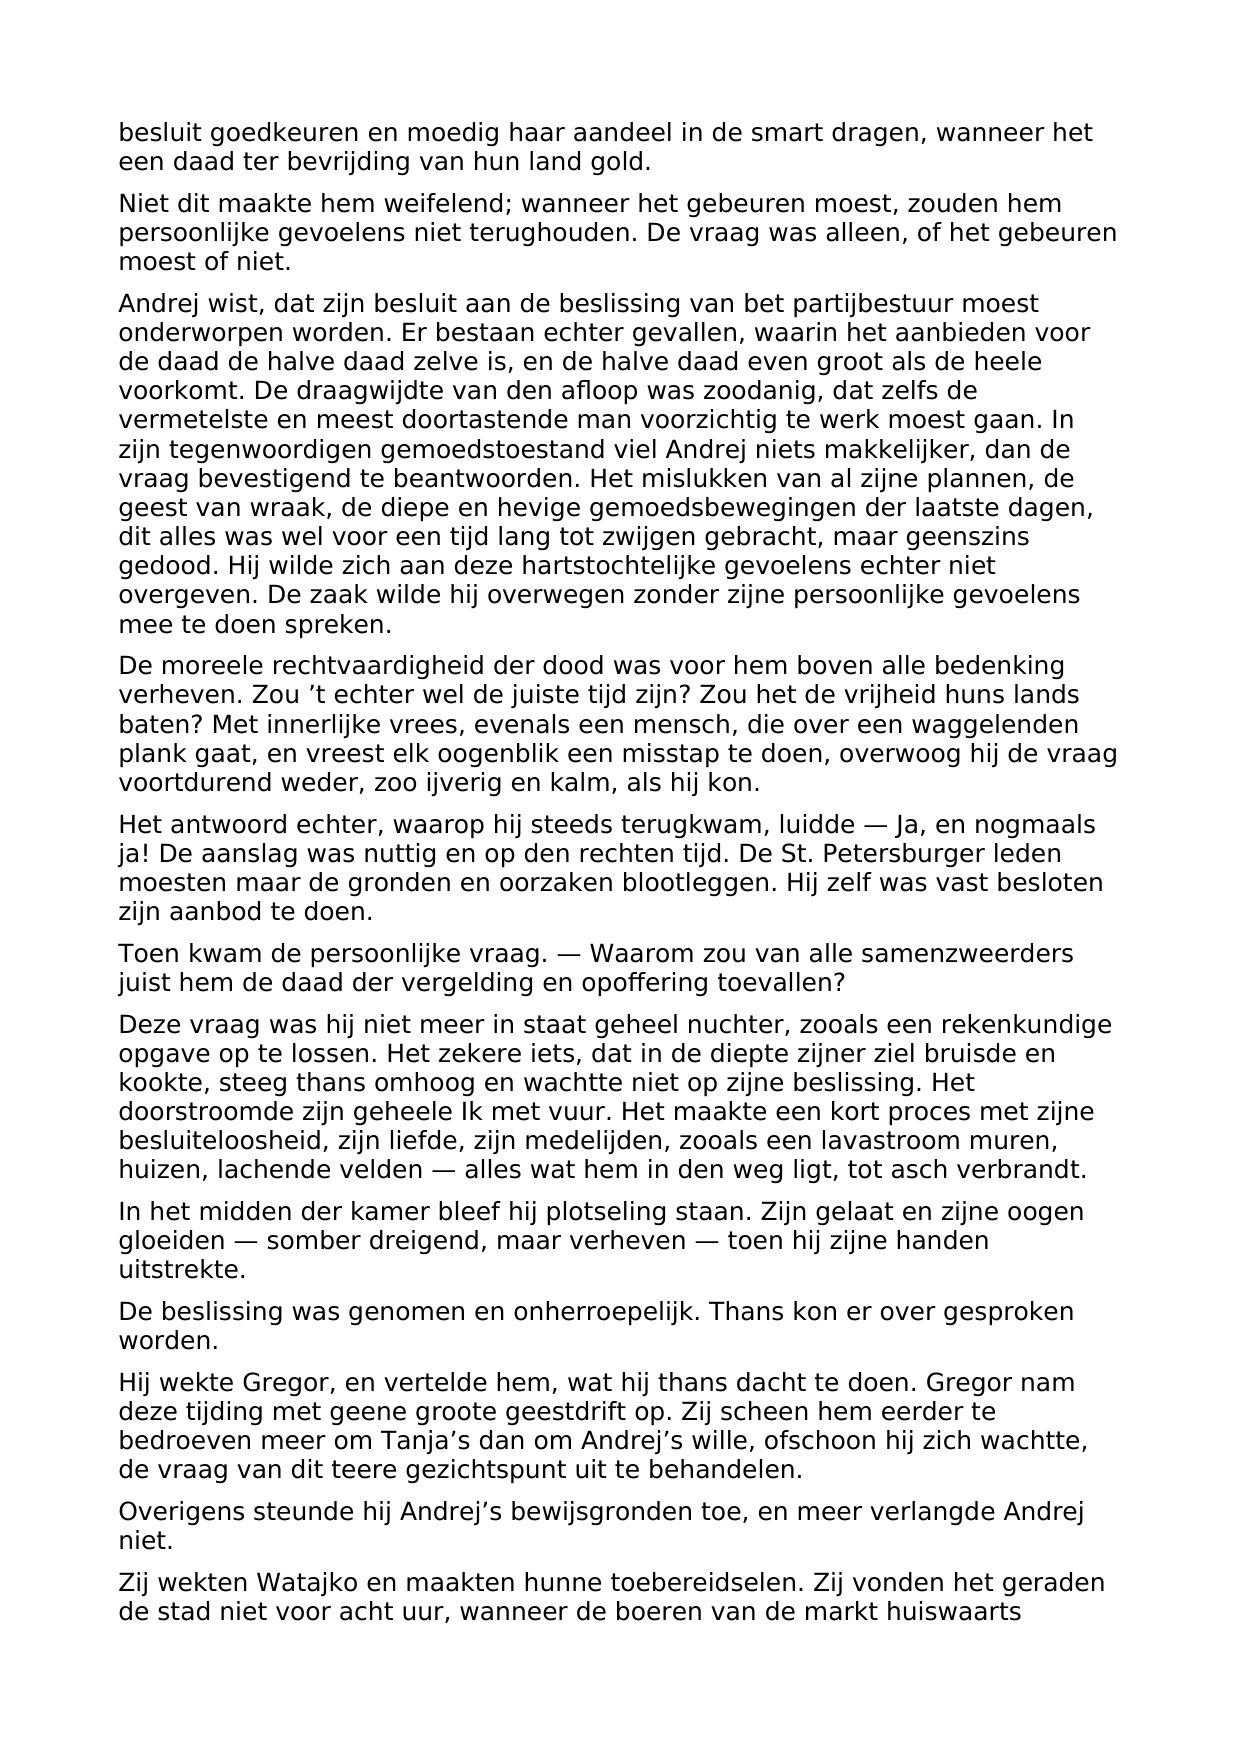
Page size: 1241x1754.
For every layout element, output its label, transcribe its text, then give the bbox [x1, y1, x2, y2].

text Overigens steunde hij Andrej’s bewijsgronden toe, en meer verlangde Andrej niet. [118, 1497, 1122, 1556]
text De moreele rechtvaardigheid der dood was voor hem boven alle bedenking verheven. Zou ’t echter wel de juiste tijd zijn? Zou het de vrijheid huns lands baten? Met innerlijke vrees, evenals een mensch, die over een waggelenden plank gaat, en vreest elk oogenblik een misstap te doen, overwoog hij de vraag voortdurend weder, zoo ijverig en kalm, als hij kon. [118, 651, 1122, 797]
text Niet dit maakte hem weifelend; wanneer het gebeuren moest, zouden hem persoonlijke gevoelens niet terughouden. De vraag was alleen, of het gebeuren moest of niet. [118, 189, 1122, 276]
text Zij wekten Watajko en maakten hunne toebereidselen. Zij vonden het geraden de stad niet voor acht uur, wanneer de boeren van de markt huiswaarts [118, 1568, 1122, 1626]
text Toen kwam de persoonlijke vraag. — Waarom zou van alle samenzweerders juist hem de daad der vergelding en opoffering toevallen? [118, 939, 1122, 997]
text Het antwoord echter, waarop hij steeds terugkwam, luidde — Ja, en nogmaals ja! De aanslag was nuttig en op den rechten tijd. De St. Petersburger leden moesten maar de gronden en oorzaken blootleggen. Hij zelf was vast besloten zijn aanbod te doen. [118, 810, 1122, 926]
text In het midden der kamer bleef hij plotseling staan. Zijn gelaat en zijne oogen gloeiden — somber dreigend, maar verheven — toen hij zijne handen uitstrekte. [118, 1197, 1122, 1285]
text Hij wekte Gregor, en vertelde hem, wat hij thans dacht te doen. Gregor nam deze tijding met geene groote geestdrift op. Zij scheen hem eerder te bedroeven meer om Tanja’s dan om Andrej’s wille, ofschoon hij zich wachtte, de vraag van dit teere gezichtspunt uit te behandelen. [118, 1368, 1122, 1485]
text Andrej wist, dat zijn besluit aan de beslissing van bet partijbestuur moest onderworpen worden. Er bestaan echter gevallen, waarin het aanbieden voor de daad de halve daad zelve is, en de halve daad even groot als de heele voorkomt. De draagwijdte van den afloop was zoodanig, dat zelfs de vermetelste en meest doortastende man voorzichtig te werk moest gaan. In zijn tegenwoordigen gemoedstoestand viel Andrej niets makkelijker, dan de vraag bevestigend te beantwoorden. Het mislukken van al zijne plannen, de geest van wraak, de diepe en hevige gemoedsbewegingen der laatste dagen, dit alles was wel voor een tijd lang tot zwijgen gebracht, maar geenszins gedood. Hij wilde zich aan deze hartstochtelijke gevoelens echter niet overgeven. De zaak wilde hij overwegen zonder zijne persoonlijke gevoelens mee te doen spreken. [118, 289, 1122, 639]
text Deze vraag was hij niet meer in staat geheel nuchter, zooals een rekenkundige opgave op te lossen. Het zekere iets, dat in de diepte zijner ziel bruisde en kookte, steeg thans omhoog en wachtte niet op zijne beslissing. Het doorstroomde zijn geheele Ik met vuur. Het maakte een kort proces met zijne besluiteloosheid, zijn liefde, zijn medelijden, zooals een lavastroom muren, huizen, lachende velden — alles wat hem in den weg ligt, tot asch verbrandt. [118, 1010, 1122, 1185]
text besluit goedkeuren en moedig haar aandeel in de smart dragen, wanneer het een daad ter bevrijding van hun land gold. [118, 118, 1122, 176]
text De beslissing was genomen en onherroepelijk. Thans kon er over gesproken worden. [118, 1297, 1122, 1356]
